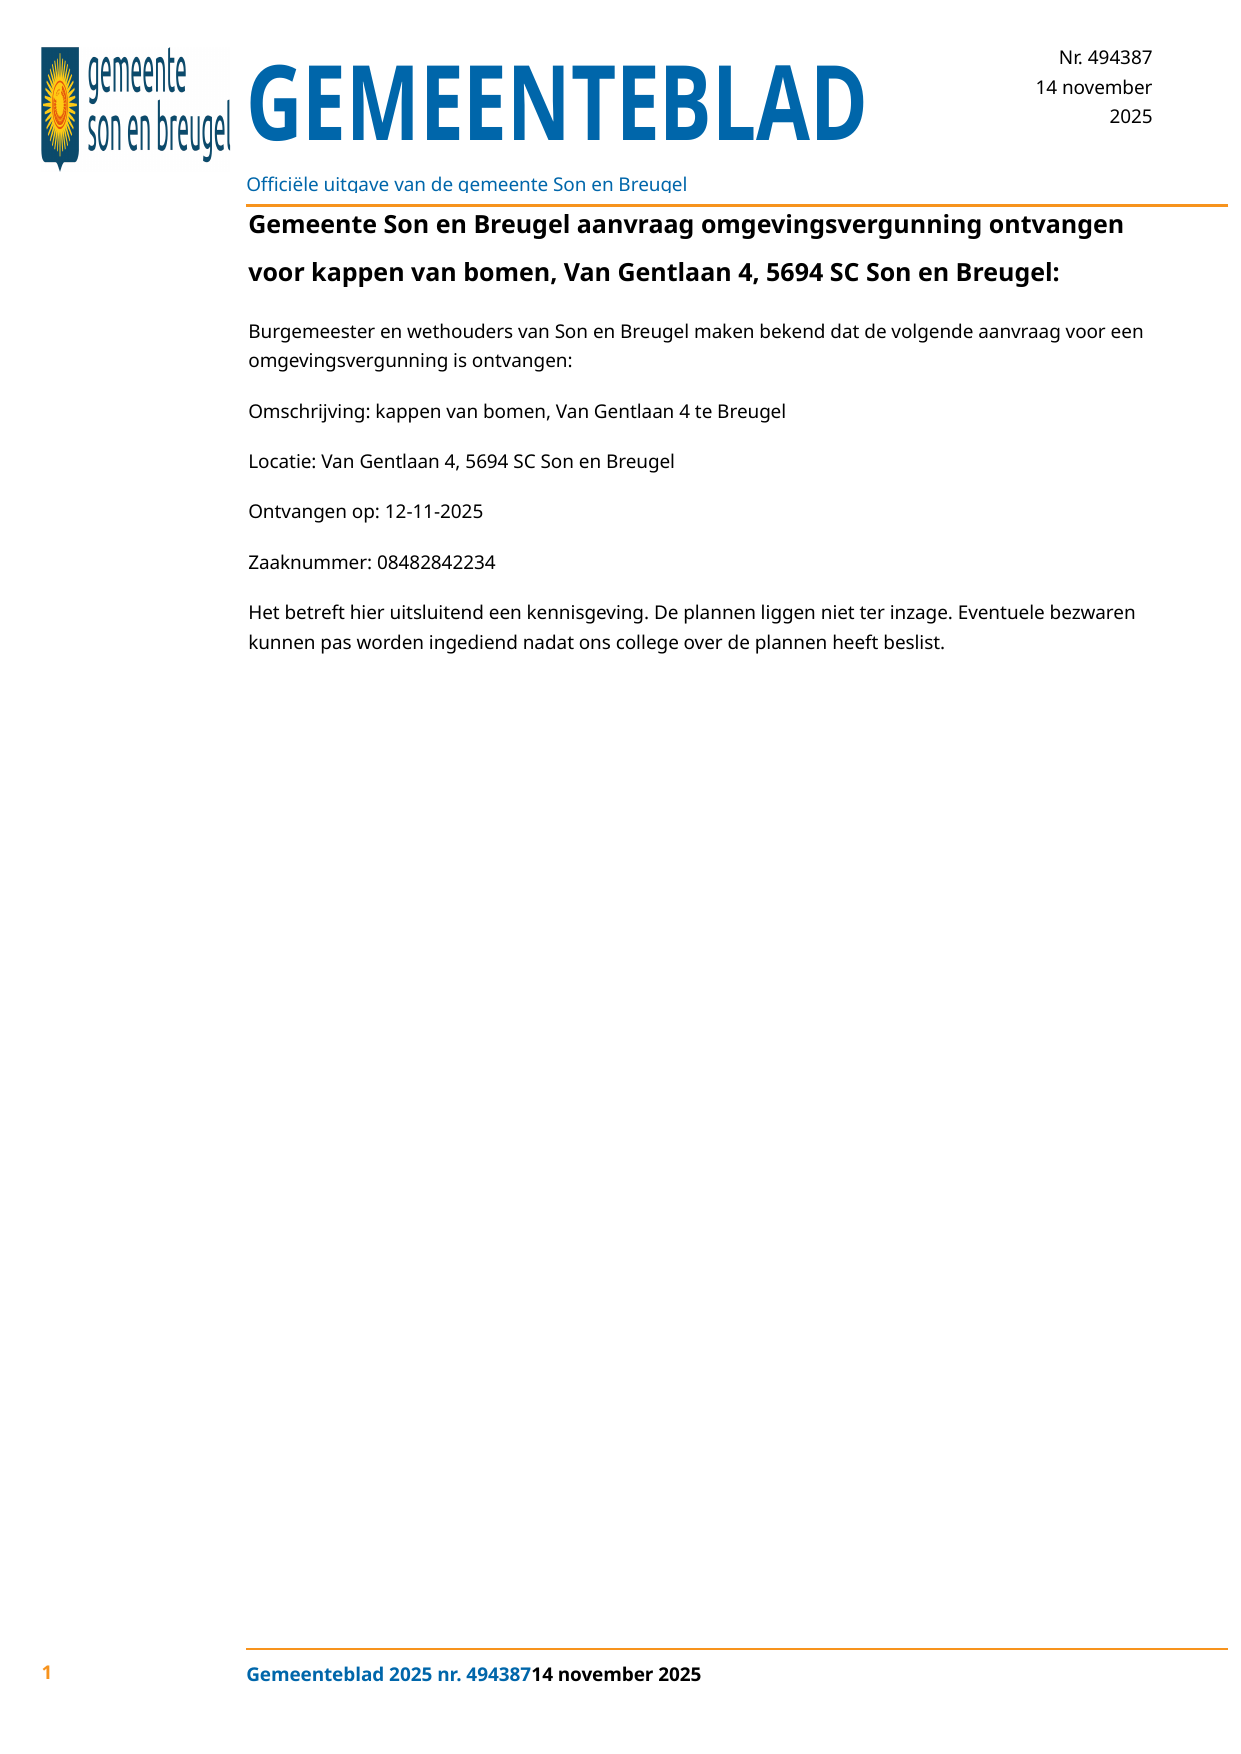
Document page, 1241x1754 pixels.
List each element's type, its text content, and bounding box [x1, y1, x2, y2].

text Het betreft hier uitsluitend een kennisgeving. De plannen liggen niet ter inzage. Eventuele bezwaren kunnen pas worden ingediend nadat ons college over de plannen heeft beslist. [248, 599, 1152, 655]
text Omschrijving: kappen van bomen, Van Gentlaan 4 te Breugel [248, 398, 1152, 424]
text Locatie: Van Gentlaan 4, 5694 SC Son en Breugel [248, 448, 1152, 474]
text Gemeente Son en Breugel aanvraag omgevingsvergunning ontvangen voor kappen van bomen, Van Gentlaan 4, 5694 SC Son en Breugel: [248, 207, 1152, 288]
picture [41, 47, 231, 172]
text Ontvangen op: 12-11-2025 [248, 499, 1152, 524]
text Burgemeester en wethouders van Son en Breugel maken bekend dat de volgende aanvraag voor een omgevingsvergunning is ontvangen: [248, 318, 1152, 373]
text Zaaknummer: 08482842234 [248, 549, 1152, 575]
